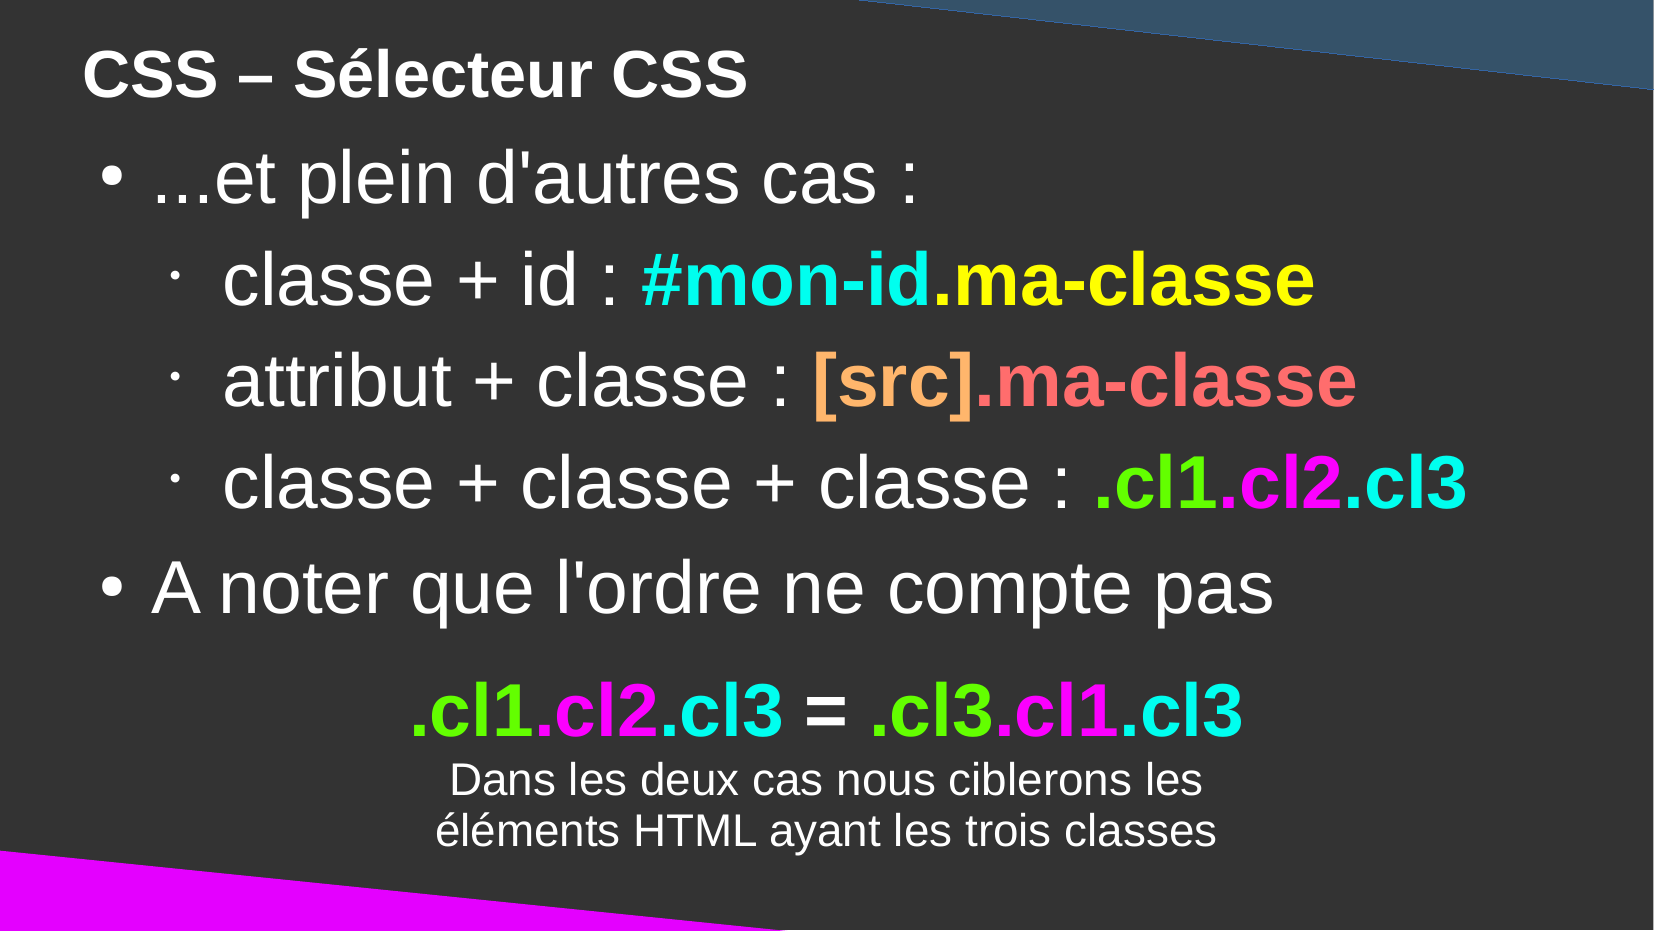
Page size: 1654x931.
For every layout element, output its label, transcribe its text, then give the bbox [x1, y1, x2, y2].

title CSS – Sélecteur CSS [82, 37, 1571, 114]
list ...et plein d'autres cas : classe + id : #mon-id.ma-classe attribut + classe : [src].ma-classe classe + classe + classe : .cl1.cl2.cl3 A noter que l'ordre ne compte pas [80, 135, 1605, 638]
text_box .cl1.cl2.cl3 = .cl3.cl1.cl3 [342, 661, 1312, 761]
text_box [0, 850, 788, 931]
title Dans les deux cas nous ciblerons les éléments HTML ayant les trois classes [431, 753, 1223, 857]
text_box [859, 0, 1654, 90]
